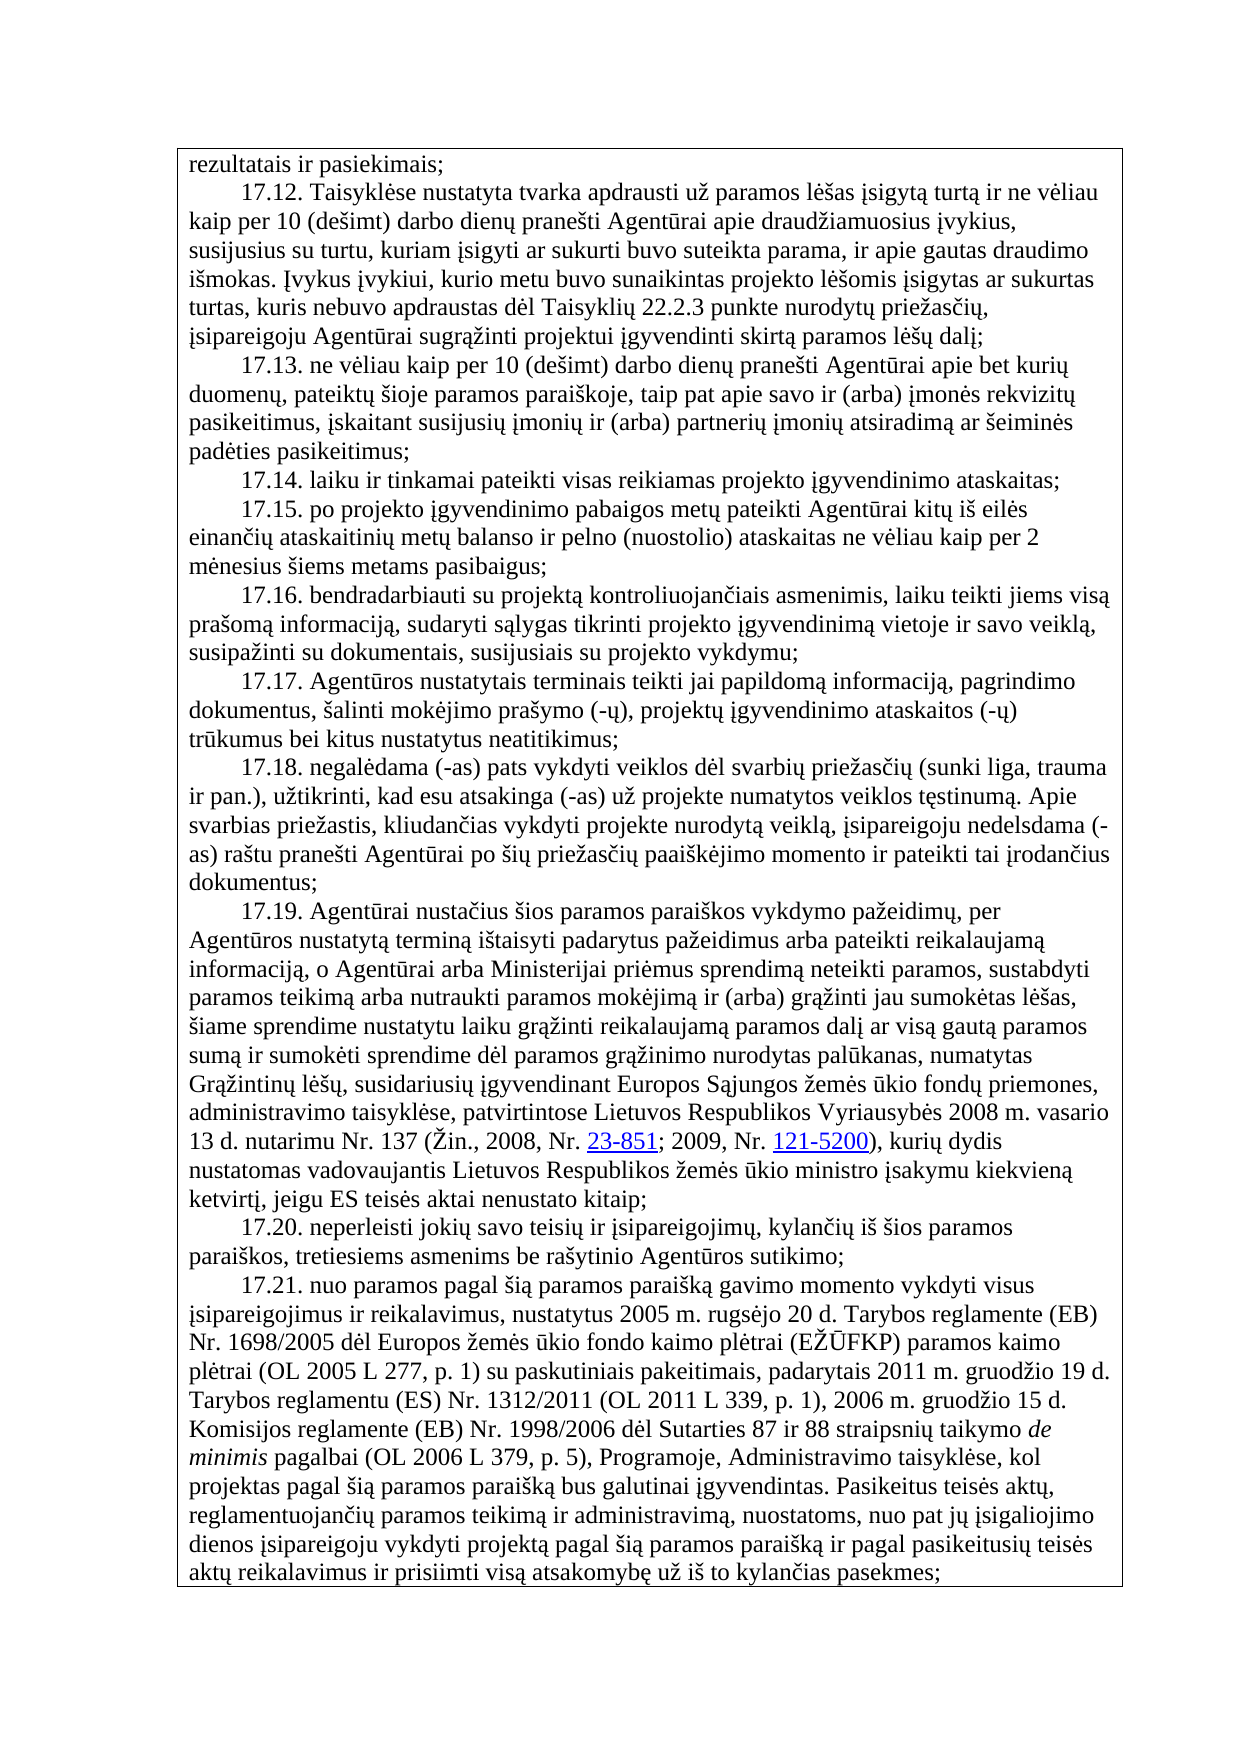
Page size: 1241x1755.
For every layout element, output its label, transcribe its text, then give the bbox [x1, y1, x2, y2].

table_header rezultatais ir pasiekimais; 17.12. Taisyklėse nustatyta tvarka apdrausti už paramos lėšas įsigytą turtą ir ne vėliau kaip per 10 (dešimt) darbo dienų pranešti Agentūrai apie draudžiamuosius įvykius, susijusius su turtu, kuriam įsigyti ar sukurti buvo suteikta parama, ir apie gautas draudimo išmokas. Įvykus įvykiui, kurio metu buvo sunaikintas projekto lėšomis įsigytas ar sukurtas turtas, kuris nebuvo apdraustas dėl Taisyklių 22.2.3 punkte nurodytų priežasčių, įsipareigoju Agentūrai sugrąžinti projektui įgyvendinti skirtą paramos lėšų dalį; 17.13. ne vėliau kaip per 10 (dešimt) darbo dienų pranešti Agentūrai apie bet kurių duomenų, pateiktų šioje paramos paraiškoje, taip pat apie savo ir (arba) įmonės rekvizitų pasikeitimus, įskaitant susijusių įmonių ir (arba) partnerių įmonių atsiradimą ar šeiminės padėties pasikeitimus; 17.14. laiku ir tinkamai pateikti visas reikiamas projekto įgyvendinimo ataskaitas; 17.15. po projekto įgyvendinimo pabaigos metų pateikti Agentūrai kitų iš eilės einančių ataskaitinių metų balanso ir pelno (nuostolio) ataskaitas ne vėliau kaip per 2 mėnesius šiems metams pasibaigus; 17.16. bendradarbiauti su projektą kontroliuojančiais asmenimis, laiku teikti jiems visą prašomą informaciją, sudaryti sąlygas tikrinti projekto įgyvendinimą vietoje ir savo veiklą, susipažinti su dokumentais, susijusiais su projekto vykdymu; 17.17. Agentūros nustatytais terminais teikti jai papildomą informaciją, pagrindimo dokumentus, šalinti mokėjimo prašymo (-ų), projektų įgyvendinimo ataskaitos (-ų) trūkumus bei kitus nustatytus neatitikimus; 17.18. negalėdama (-as) pats vykdyti veiklos dėl svarbių priežasčių (sunki liga, trauma ir pan.), užtikrinti, kad esu atsakinga (-as) už projekte numatytos veiklos tęstinumą. Apie svarbias priežastis, kliudančias vykdyti projekte nurodytą veiklą, įsipareigoju nedelsdama (-as) raštu pranešti Agentūrai po šių priežasčių paaiškėjimo momento ir pateikti tai įrodančius dokumentus; 17.19. Agentūrai nustačius šios paramos paraiškos vykdymo pažeidimų, per Agentūros nustatytą terminą ištaisyti padarytus pažeidimus arba pateikti reikalaujamą informaciją, o Agentūrai arba Ministerijai priėmus sprendimą neteikti paramos, sustabdyti paramos teikimą arba nutraukti paramos mokėjimą ir (arba) grąžinti jau sumokėtas lėšas, šiame sprendime nustatytu laiku grąžinti reikalaujamą paramos dalį ar visą gautą paramos sumą ir sumokėti sprendime dėl paramos grąžinimo nurodytas palūkanas, numatytas Grąžintinų lėšų, susidariusių įgyvendinant Europos Sąjungos žemės ūkio fondų priemones, administravimo taisyklėse, patvirtintose Lietuvos Respublikos Vyriausybės 2008 m. vasario 13 d. nutarimu Nr. 137 (Žin., 2008, Nr. 23-851; 2009, Nr. 121-5200), kurių dydis nustatomas vadovaujantis Lietuvos Respublikos žemės ūkio ministro įsakymu kiekvieną ketvirtį, jeigu ES teisės aktai nenustato kitaip; 17.20. neperleisti jokių savo teisių ir įsipareigojimų, kylančių iš šios paramos paraiškos, tretiesiems asmenims be rašytinio Agentūros sutikimo; 17.21. nuo paramos pagal šią paramos paraišką gavimo momento vykdyti visus įsipareigojimus ir reikalavimus, nustatytus 2005 m. rugsėjo 20 d. Tarybos reglamente (EB) Nr. 1698/2005 dėl Europos žemės ūkio fondo kaimo plėtrai (EŽŪFKP) paramos kaimo plėtrai (OL 2005 L 277, p. 1) su paskutiniais pakeitimais, padarytais 2011 m. gruodžio 19 d. Tarybos reglamentu (ES) Nr. 1312/2011 (OL 2011 L 339, p. 1), 2006 m. gruodžio 15 d. Komisijos reglamente (EB) Nr. 1998/2006 dėl Sutarties 87 ir 88 straipsnių taikymo de minimis pagalbai (OL 2006 L 379, p. 5), Programoje, Administravimo taisyklėse, kol projektas pagal šią paramos paraišką bus galutinai įgyvendintas. Pasikeitus teisės aktų, reglamentuojančių paramos teikimą ir administravimą, nuostatoms, nuo pat jų įsigaliojimo dienos įsipareigoju vykdyti projektą pagal šią paramos paraišką ir pagal pasikeitusių teisės aktų reikalavimus ir prisiimti visą atsakomybę už iš to kylančias pasekmes; [178, 149, 1122, 1586]
